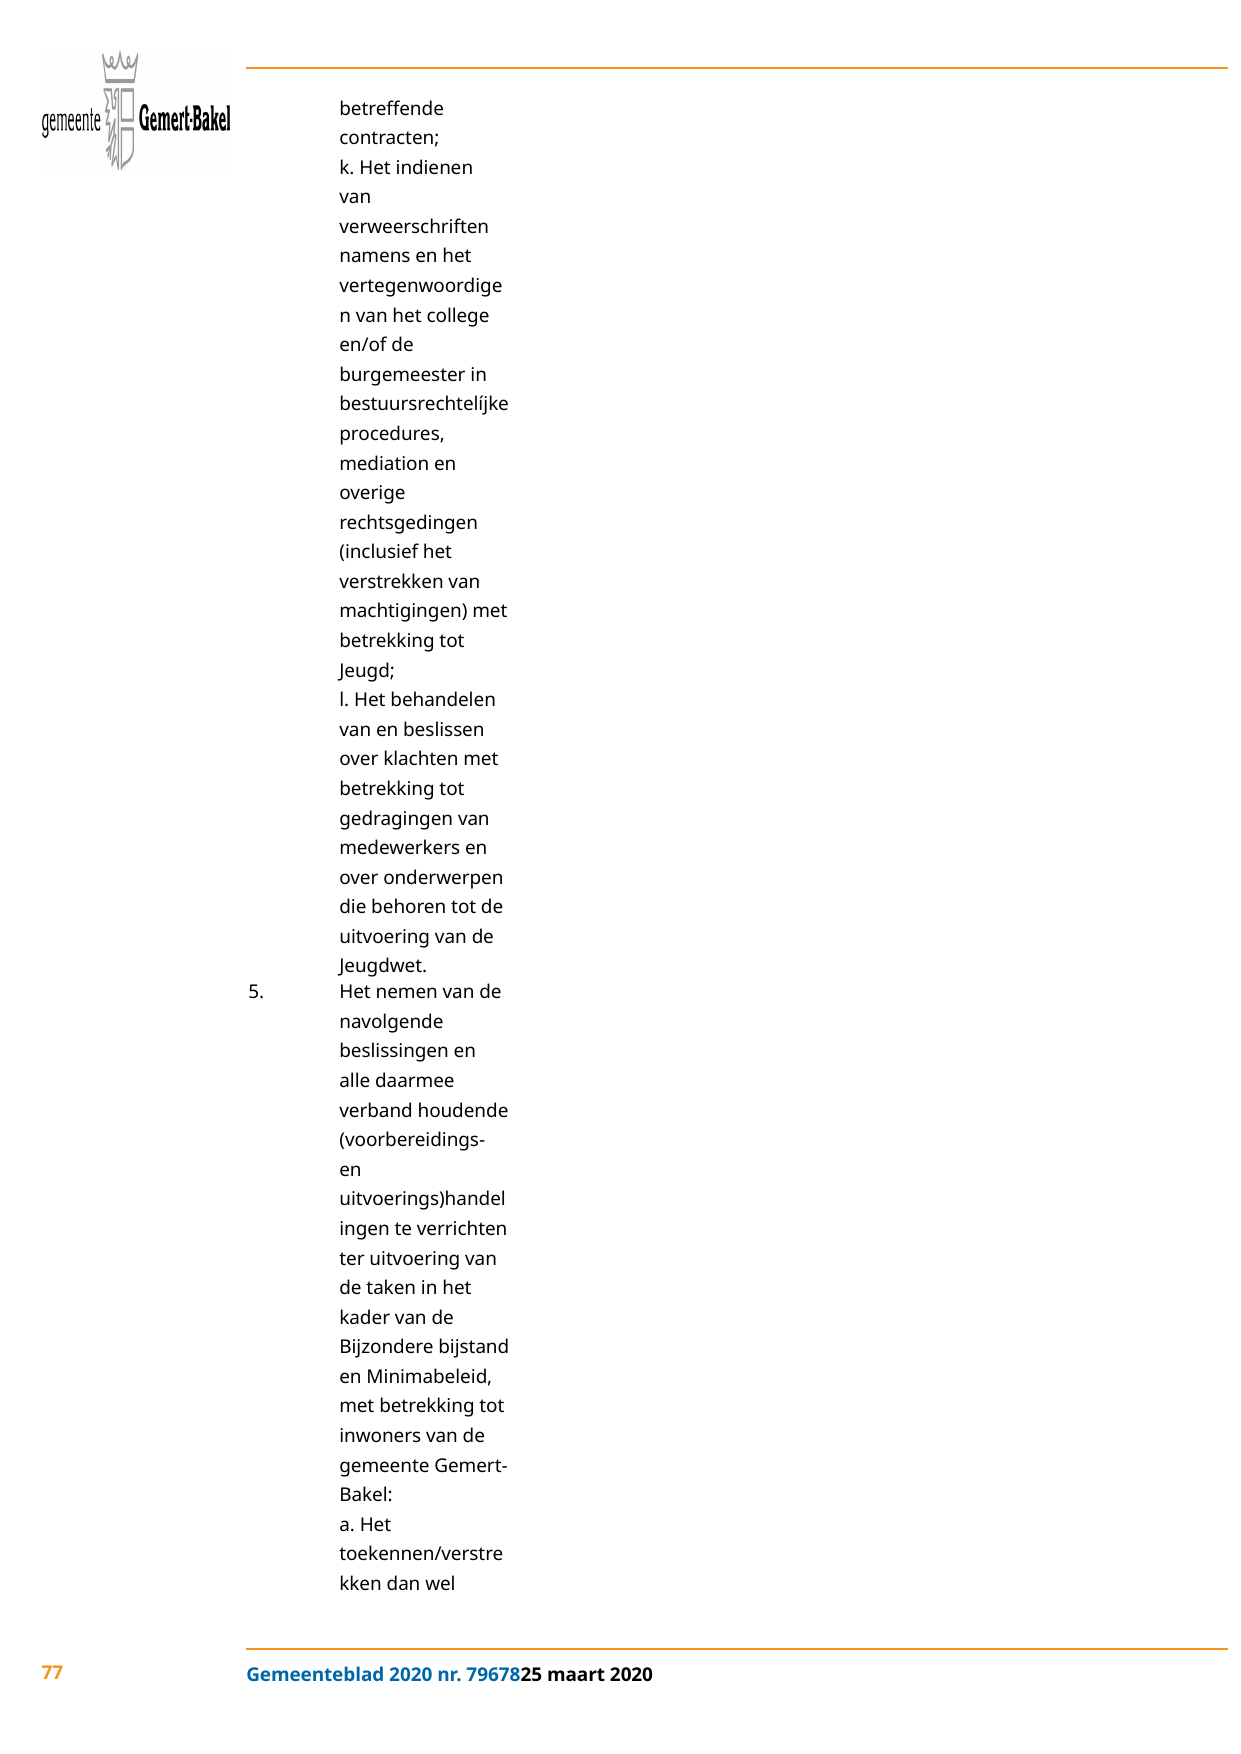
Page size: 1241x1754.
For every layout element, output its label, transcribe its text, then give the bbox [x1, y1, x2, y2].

table_cell [601, 979, 692, 1596]
picture [41, 47, 231, 172]
table_cell [783, 979, 874, 1596]
table_cell [965, 95, 1056, 978]
table_cell [510, 95, 601, 978]
table_cell [874, 95, 965, 978]
table_cell Het nemen van de navolgende beslissingen en alle daarmee verband houdende (voorbereidings- en uitvoerings)handelingen te verrichten ter uitvoering van de taken in het kader van de Bijzondere bijstand en Minimabeleid, met betrekking tot inwoners van de gemeente Gemert-Bakel: a. Het toekennen/verstrekken dan wel [339, 979, 509, 1596]
table_cell [510, 979, 601, 1596]
table_cell [965, 979, 1056, 1596]
table_cell [874, 979, 965, 1596]
table_cell 5. [248, 979, 339, 1596]
table_cell [692, 95, 783, 978]
table_cell [783, 95, 874, 978]
table_cell [692, 979, 783, 1596]
table_cell [248, 95, 339, 978]
table_cell betreffende contracten; k. Het indienen van verweerschriften namens en het vertegenwoordigen van het college en/of de burgemeester in bestuursrechtelíjke procedures, mediation en overige rechtsgedingen (inclusief het verstrekken van machtigingen) met betrekking tot Jeugd; l. Het behandelen van en beslissen over klachten met betrekking tot gedragingen van medewerkers en over onderwerpen die behoren tot de uitvoering van de Jeugdwet. [339, 95, 509, 978]
table_cell [1056, 979, 1152, 1596]
table_cell [601, 95, 692, 978]
table_cell [1056, 95, 1152, 978]
